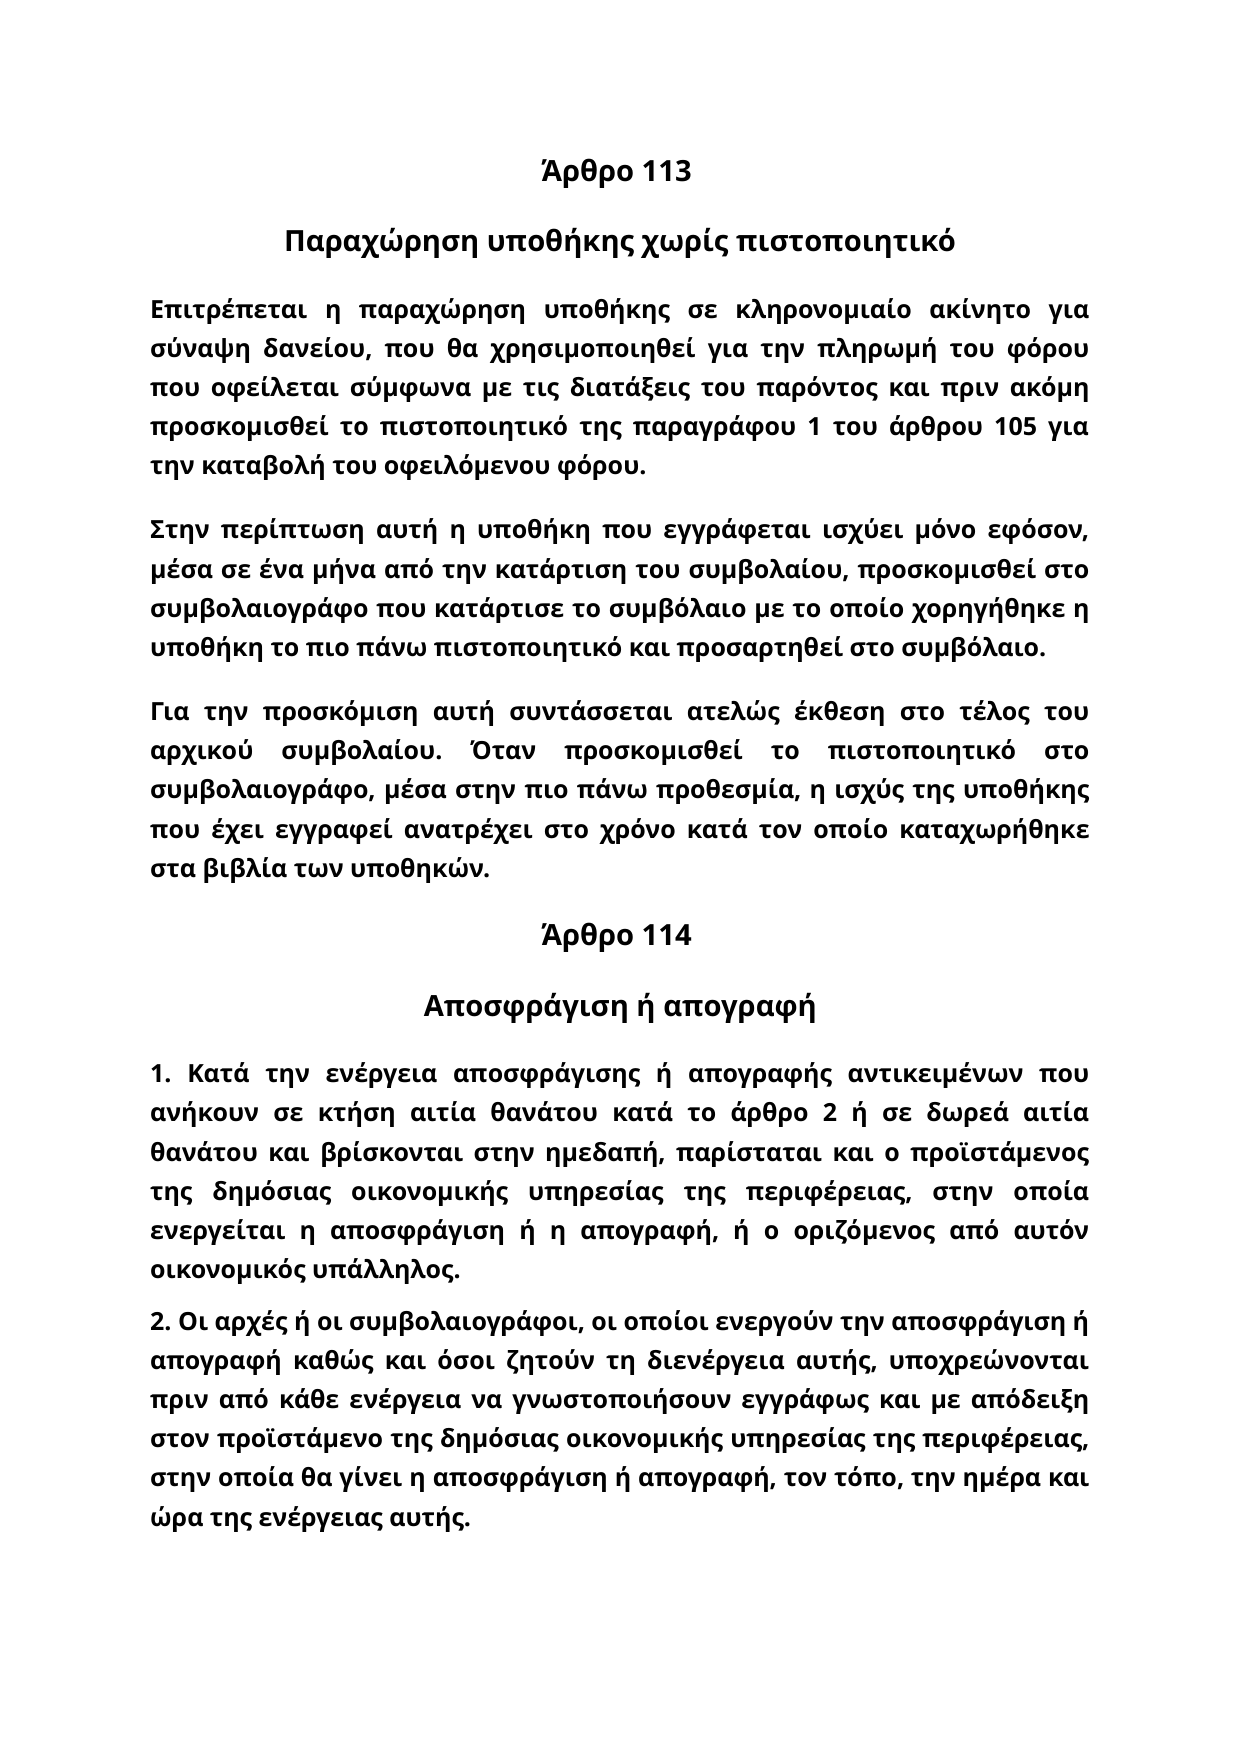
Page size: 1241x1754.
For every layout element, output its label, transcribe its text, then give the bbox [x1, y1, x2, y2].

text 2. Οι αρχές ή οι συμβολαιογράφοι, οι οποίοι ενεργούν την αποσφράγιση ή απογραφή καθώς και όσοι ζητούν τη διενέργεια αυτής, υποχρεώνονται πριν από κάθε ενέργεια να γνωστοποιήσουν εγγράφως και με απόδειξη στον προϊστάμενο της δημόσιας οικονομικής υπηρεσίας της περιφέρειας, στην οποία θα γίνει η αποσφράγιση ή απογραφή, τον τόπο, την ημέρα και ώρα της ενέργειας αυτής. [150, 1303, 1090, 1533]
subtitle Παραχώρηση υποθήκης χωρίς πιστοποιητικό [150, 221, 1090, 260]
subtitle Αποσφράγιση ή απογραφή [150, 985, 1090, 1025]
text Επιτρέπεται η παραχώρηση υποθήκης σε κληρονομιαίο ακίνητο για σύναψη δανείου, που θα χρησιμοποιηθεί για την πληρωμή του φόρου που οφείλεται σύμφωνα με τις διατάξεις του παρόντος και πριν ακόμη προσκομισθεί το πιστοποιητικό της παραγράφου 1 του άρθρου 105 για την καταβολή του οφειλόμενου φόρου. [150, 291, 1090, 482]
text Για την προσκόμιση αυτή συντάσσεται ατελώς έκθεση στο τέλος του αρχικού συμβολαίου. Όταν προσκομισθεί το πιστοποιητικό στο συμβολαιογράφο, μέσα στην πιο πάνω προθεσμία, η ισχύς της υποθήκης που έχει εγγραφεί ανατρέχει στο χρόνο κατά τον οποίο καταχωρήθηκε στα βιβλία των υποθηκών. [150, 694, 1090, 884]
text Στην περίπτωση αυτή η υποθήκη που εγγράφεται ισχύει μόνο εφόσον, μέσα σε ένα μήνα από την κατάρτιση του συμβολαίου, προσκομισθεί στο συμβολαιογράφο που κατάρτισε το συμβόλαιο με το οποίο χορηγήθηκε η υποθήκη το πιο πάνω πιστοποιητικό και προσαρτηθεί στο συμβόλαιο. [150, 512, 1090, 664]
subtitle Άρθρο 113 [150, 150, 1090, 190]
subtitle Άρθρο 114 [150, 914, 1090, 954]
text 1. Κατά την ενέργεια αποσφράγισης ή απογραφής αντικειμένων που ανήκουν σε κτήση αιτία θανάτου κατά το άρθρο 2 ή σε δωρεά αιτία θανάτου και βρίσκονται στην ημεδαπή, παρίσταται και ο προϊστάμενος της δημόσιας οικονομικής υπηρεσίας της περιφέρειας, στην οποία ενεργείται η αποσφράγιση ή η απογραφή, ή ο οριζόμενος από αυτόν οικονομικός υπάλληλος. [150, 1056, 1090, 1286]
